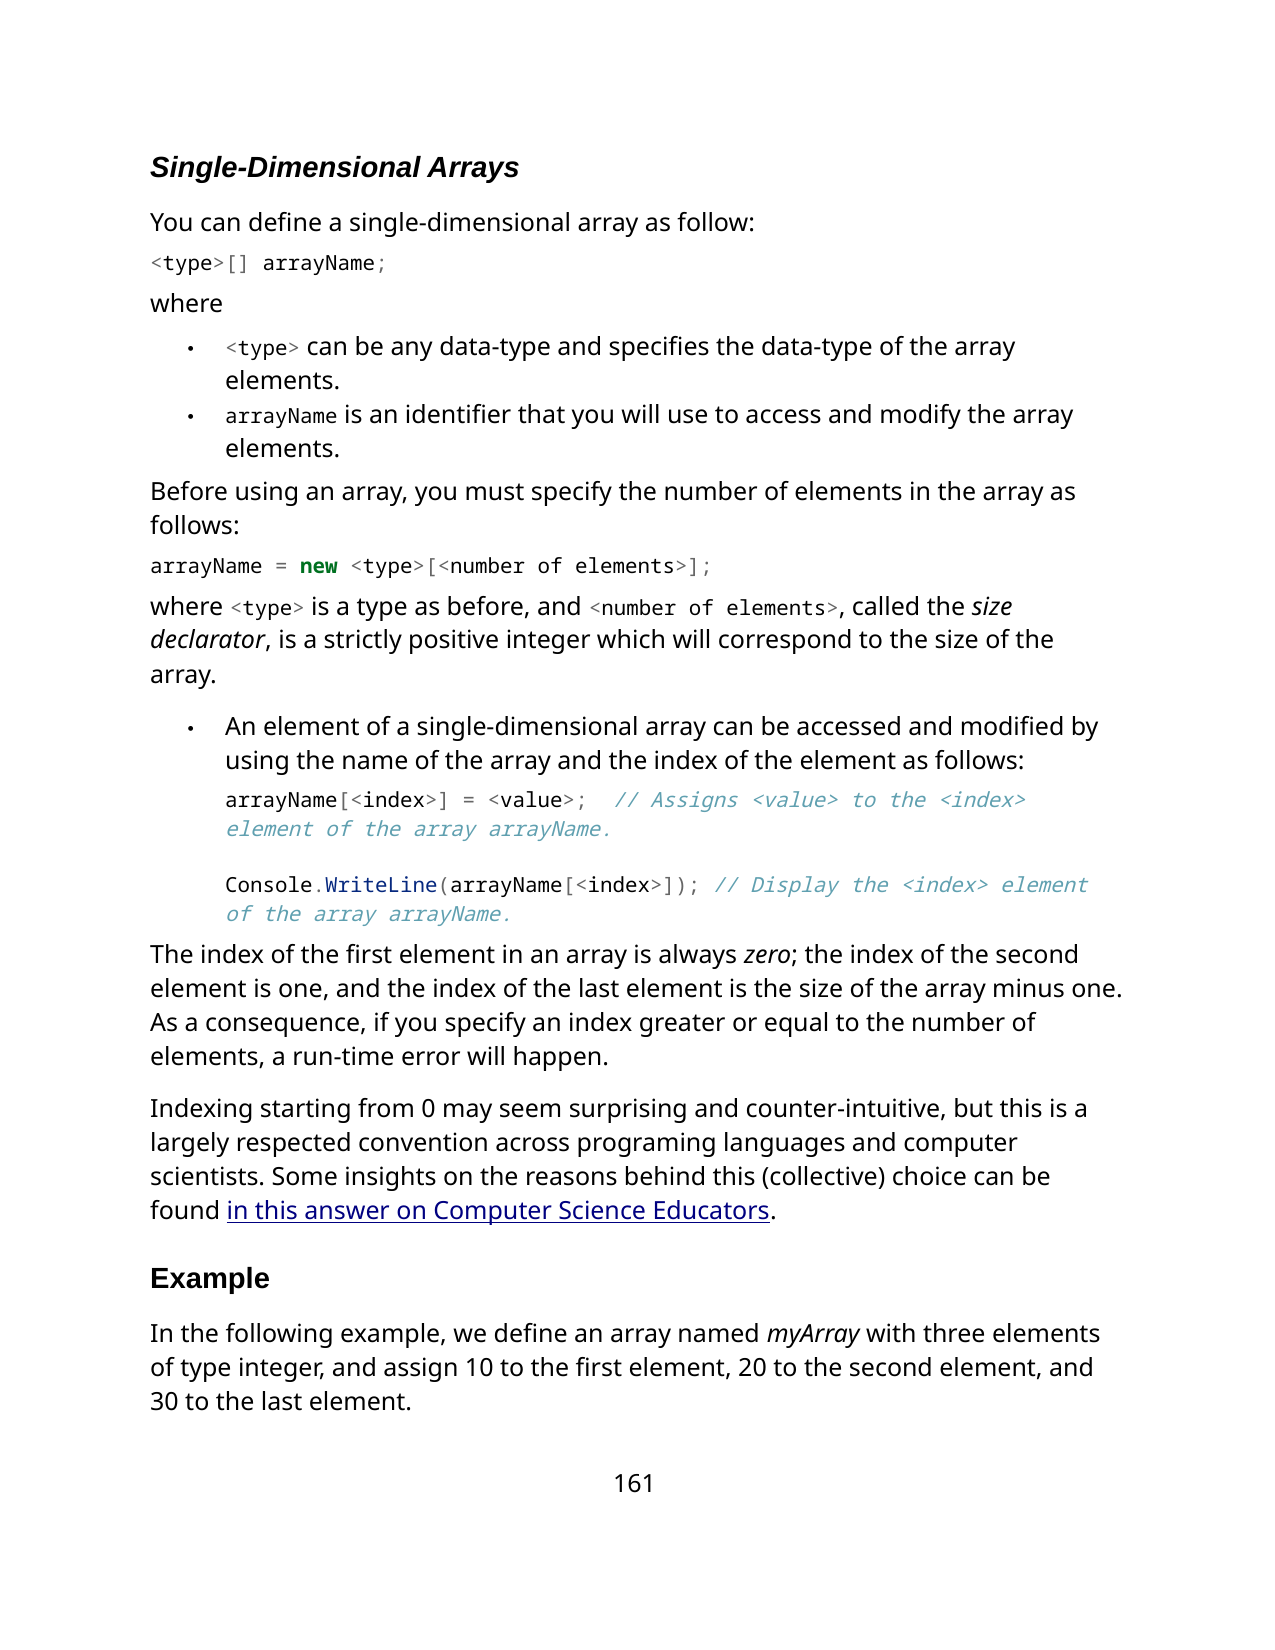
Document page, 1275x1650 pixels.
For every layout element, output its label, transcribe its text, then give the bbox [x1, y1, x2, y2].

text where [150, 285, 1125, 319]
text <type>[] arrayName; [150, 248, 1125, 276]
text arrayName = new <type>[<number of elements>]; [150, 551, 1125, 579]
text You can define a single-dimensional array as follow: [150, 205, 1125, 239]
list arrayName[<index>] = <value>; // Assigns <value> to the <index> element of the array arrayName. [187, 785, 1125, 842]
subtitle Single-Dimensional Arrays [150, 150, 1125, 183]
list Console.WriteLine(arrayName[<index>]); // Display the <index> element of the array arrayName. [187, 871, 1125, 927]
text The index of the first element in an array is always zero; the index of the second element is one, and the index of the last element is the size of the array minus one. As a consequence, if you specify an index greater or equal to the number of elements, a run-time error will happen. [150, 936, 1125, 1073]
list arrayName is an identifier that you will use to access and modify the array elements. [187, 397, 1125, 465]
subtitle Example [150, 1261, 1125, 1294]
list An element of a single-dimensional array can be accessed and modified by using the name of the array and the index of the element as follows: [187, 708, 1125, 776]
text Indexing starting from 0 may seem surprising and counter-intuitive, but this is a largely respected convention across programing languages and computer scientists. Some insights on the reasons behind this (collective) choice can be found in this answer on Computer Science Educators. [150, 1091, 1125, 1227]
text where <type> is a type as before, and <number of elements>, called the size declarator, is a strictly positive integer which will correspond to the size of the array. [150, 588, 1125, 690]
list <type> can be any data-type and specifies the data-type of the array elements. [187, 328, 1125, 397]
text In the following example, we define an array named myArray with three elements of type integer, and assign 10 to the first element, 20 to the second element, and 30 to the last element. [150, 1316, 1125, 1418]
text Before using an array, you must specify the number of elements in the array as follows: [150, 474, 1125, 542]
